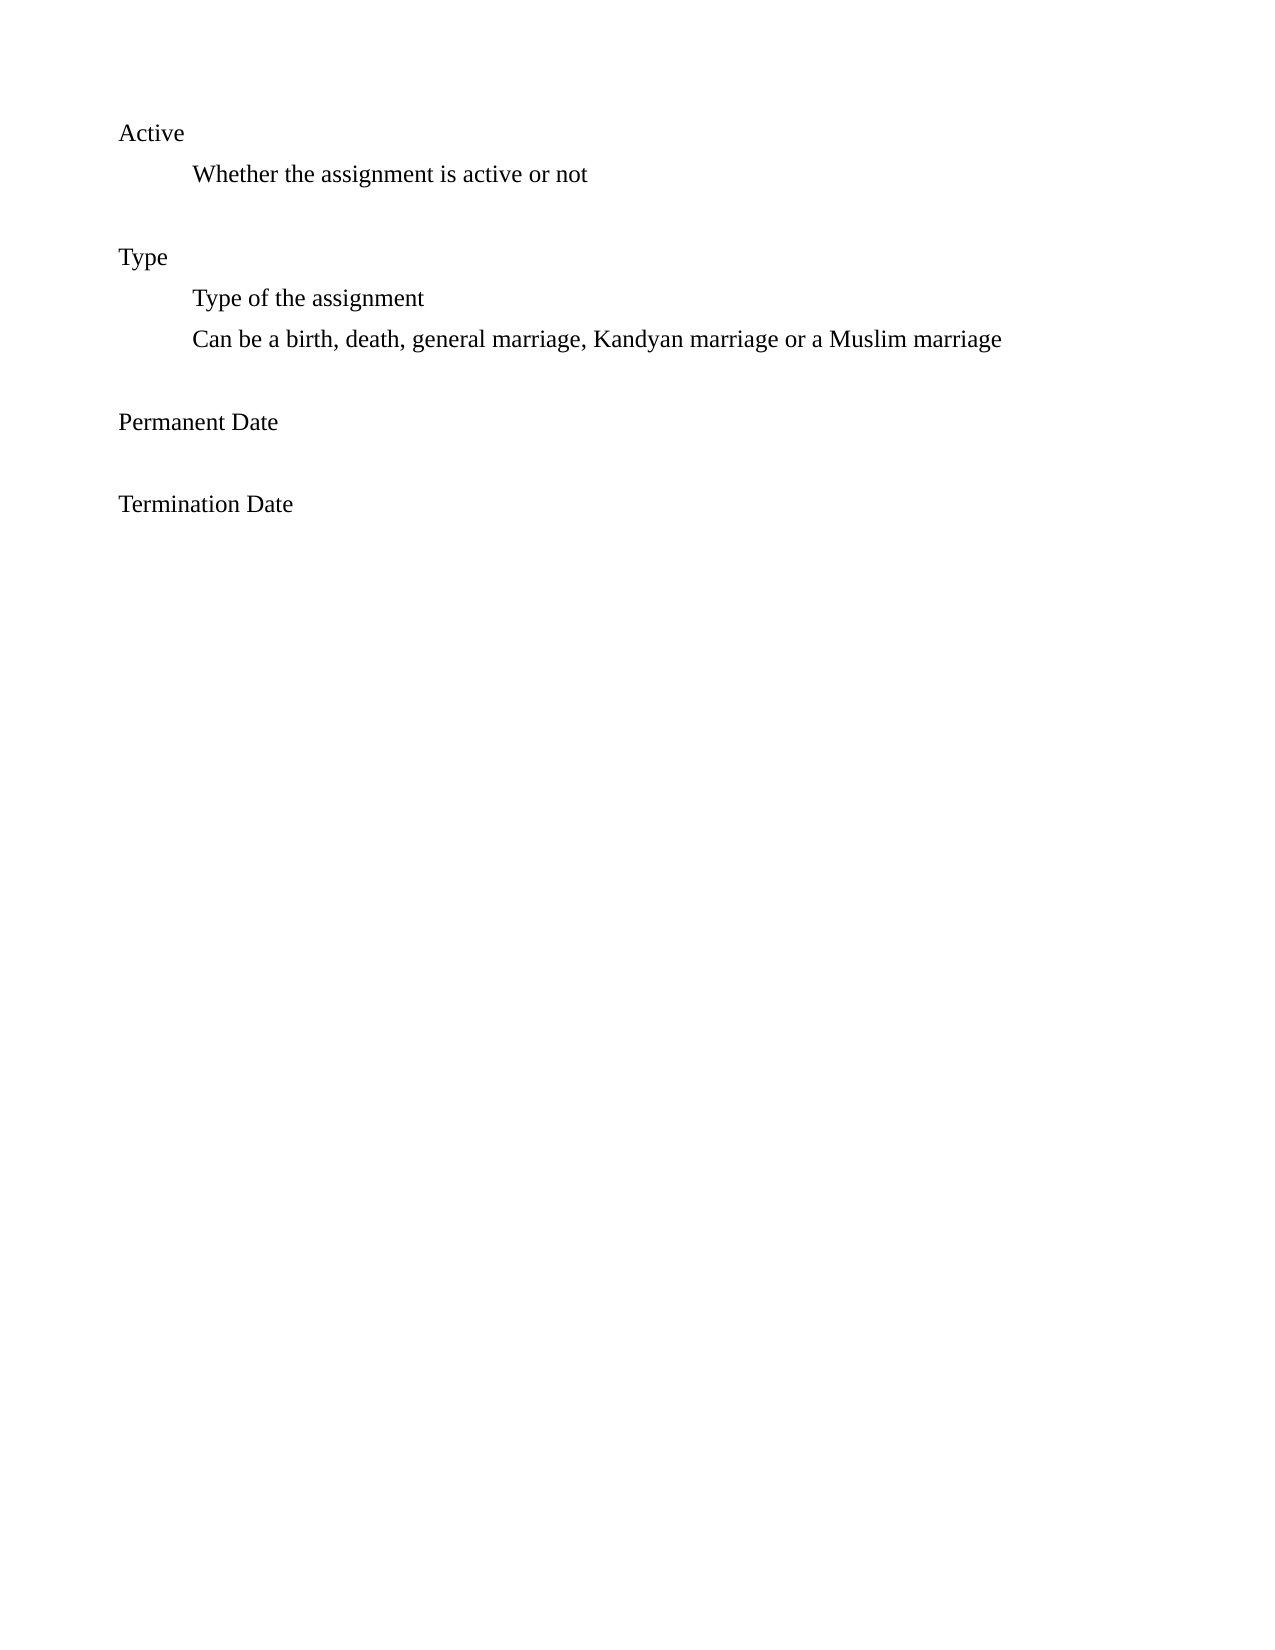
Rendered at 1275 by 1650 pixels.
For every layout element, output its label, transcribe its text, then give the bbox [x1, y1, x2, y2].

text Can be a birth, death, general marriage, Kandyan marriage or a Muslim marriage [118, 324, 1157, 353]
text Active [118, 118, 1157, 147]
text Whether the assignment is active or not [118, 159, 1157, 188]
text Permanent Date [118, 407, 1157, 436]
text Type [118, 242, 1157, 271]
text Termination Date [118, 489, 1157, 518]
text Type of the assignment [118, 283, 1157, 312]
